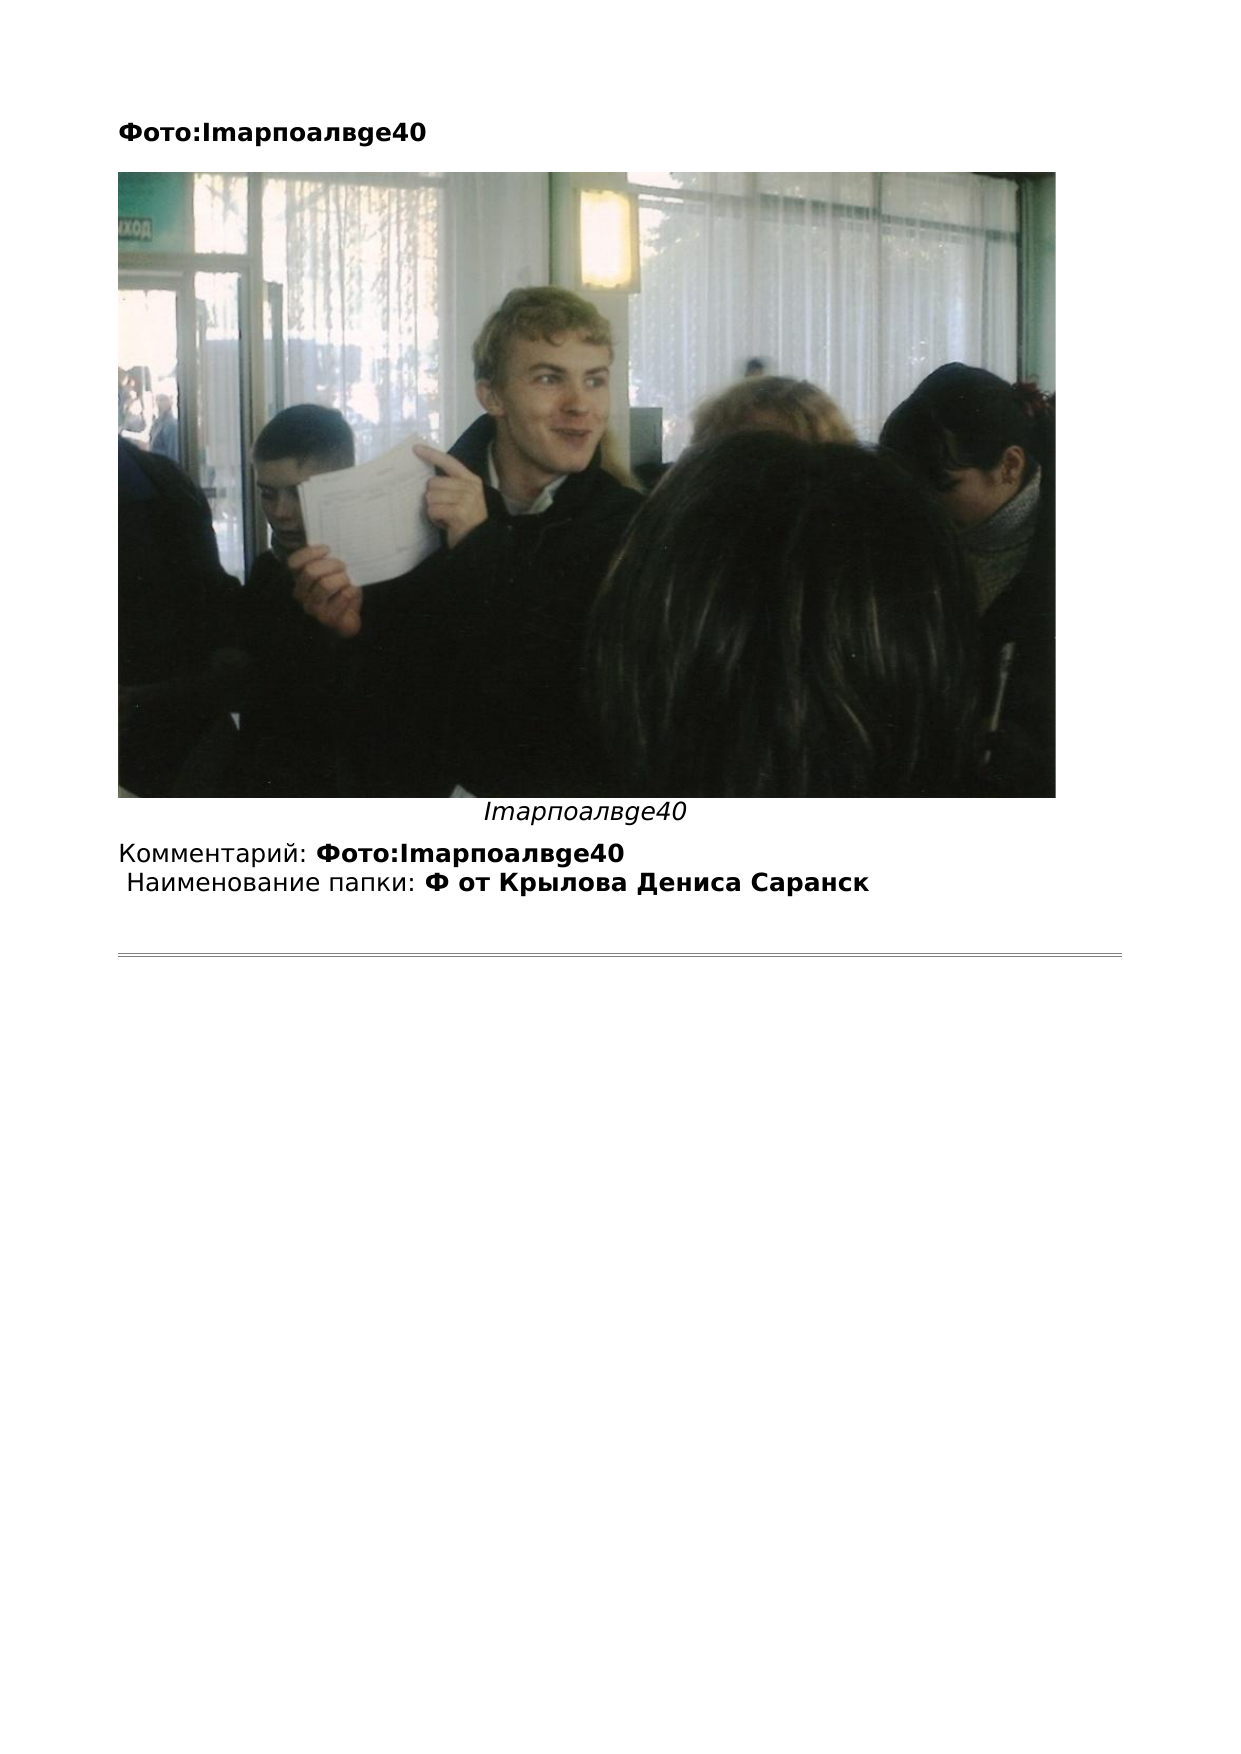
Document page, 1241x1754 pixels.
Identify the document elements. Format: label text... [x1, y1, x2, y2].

text Комментарий: Фото:Imaрпоалвge40 Наименование папки: Ф от Крылова Дениса Саранск [118, 839, 1122, 926]
subtitle Фото:Imaрпоалвge40 [118, 118, 1122, 147]
text Imaрпоалвge40 [118, 798, 1056, 826]
picture [118, 172, 1056, 798]
